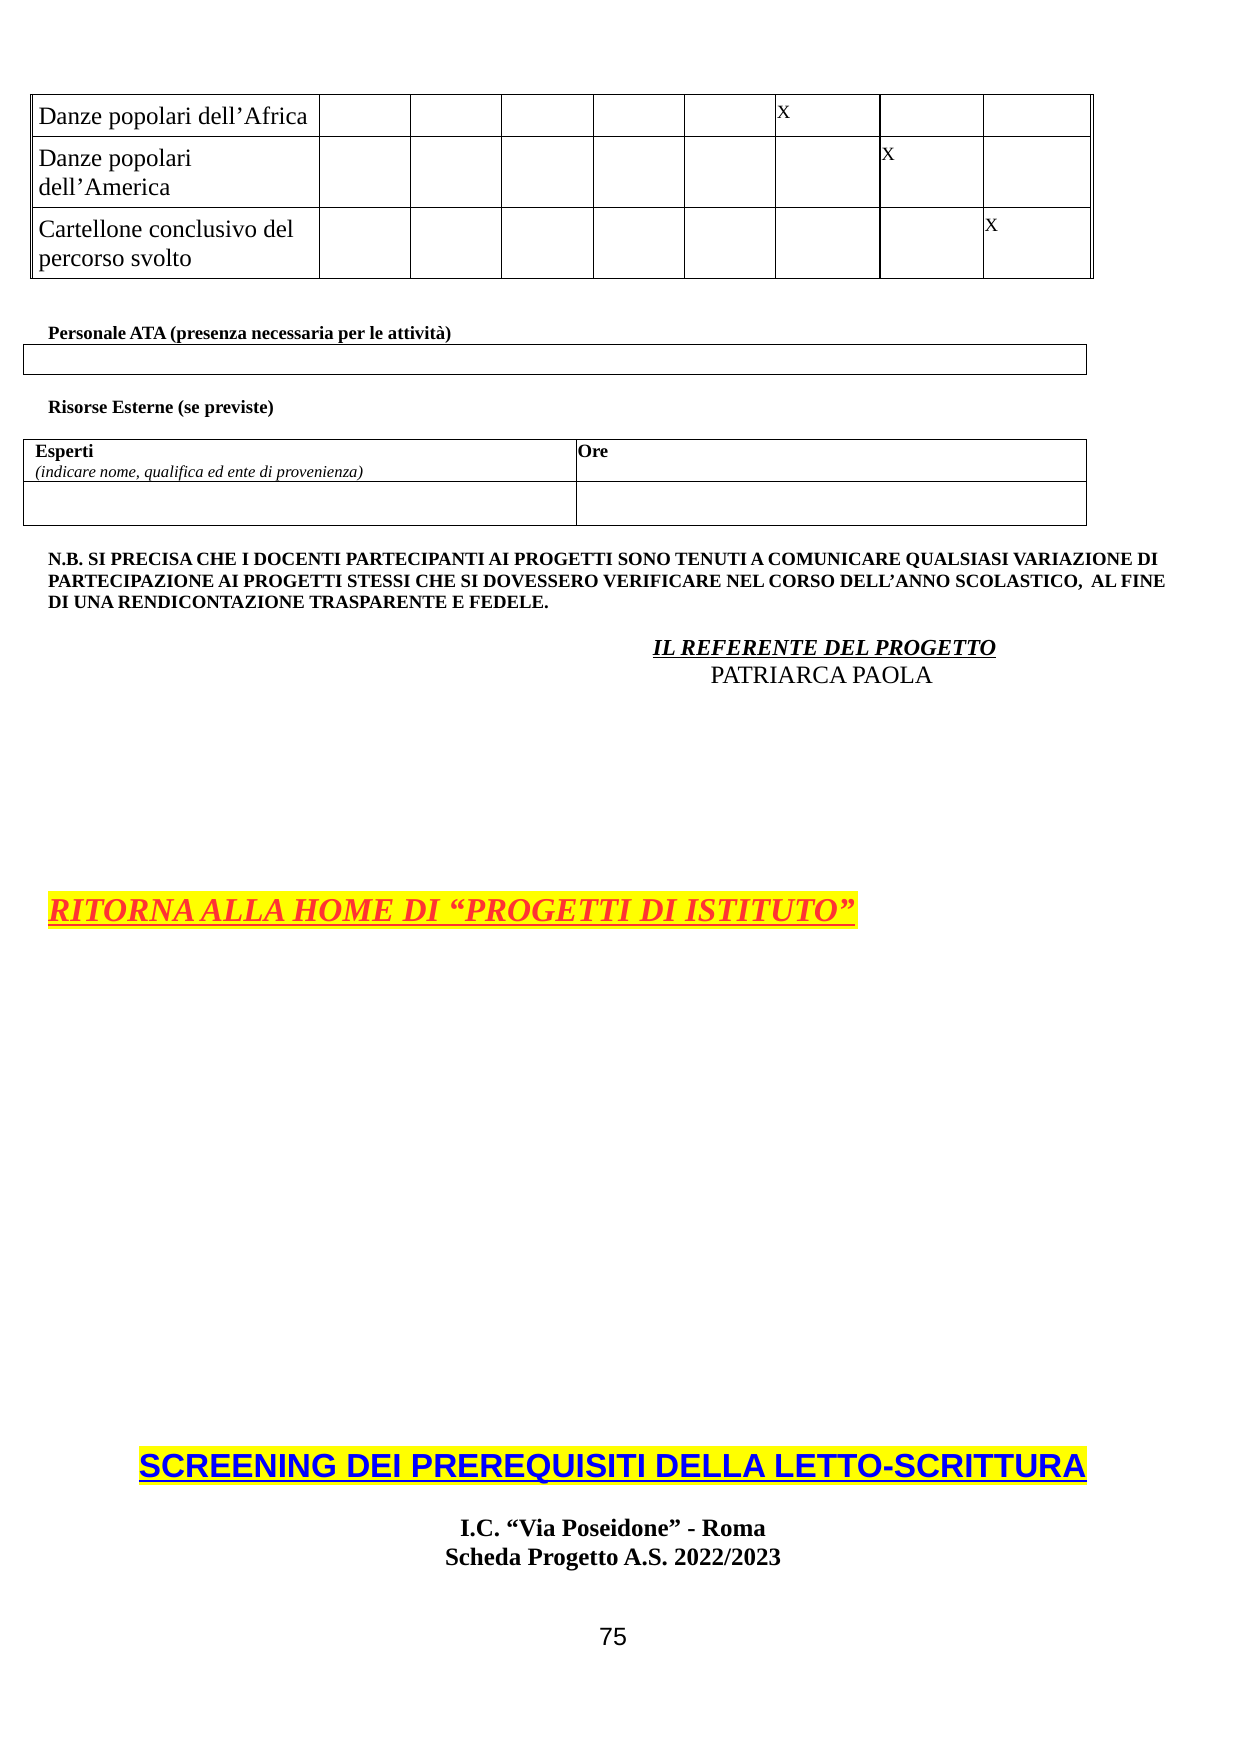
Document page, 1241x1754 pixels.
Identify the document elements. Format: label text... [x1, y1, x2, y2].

text PATRIARCA PAOLA [48, 661, 1178, 689]
text RITORNA ALLA HOME DI “PROGETTI DI ISTITUTO” [48, 891, 1178, 929]
table_cell Danze popolari dell’America [33, 137, 319, 207]
text Personale ATA (presenza necessaria per le attività) [48, 322, 1178, 344]
text Risorse Esterne (se previste) [48, 396, 1178, 418]
table_cell [594, 137, 684, 207]
table_cell [594, 95, 684, 136]
text I.C. “Via Poseidone” - Roma [48, 1513, 1178, 1542]
table_header [24, 345, 1086, 374]
table_cell [685, 95, 775, 136]
text IL REFERENTE DEL PROGETTO [48, 634, 1178, 661]
table_cell [685, 137, 775, 207]
table_cell X [881, 137, 983, 207]
table_cell [984, 95, 1090, 136]
table_cell [984, 137, 1090, 207]
table_cell [685, 208, 775, 278]
table_cell [881, 95, 983, 136]
table_cell Cartellone conclusivo del percorso svolto [33, 208, 319, 278]
table_cell [502, 208, 593, 278]
table_cell [776, 137, 879, 207]
table_cell [502, 137, 593, 207]
table_cell [320, 95, 410, 136]
table_cell [411, 95, 501, 136]
table_cell X [776, 95, 879, 136]
table_cell [24, 482, 576, 525]
table_cell [320, 208, 410, 278]
text N.B. SI PRECISA CHE I DOCENTI PARTECIPANTI AI PROGETTI SONO TENUTI A COMUNICARE QUALSIASI VARIAZIONE DI PARTECIPAZIONE AI PROGETTI STESSI CHE SI DOVESSERO VERIFICARE NEL CORSO DELL’ANNO SCOLASTICO, AL FINE DI UNA RENDICONTAZIONE TRASPARENTE E FEDELE. [48, 548, 1178, 613]
subtitle SCREENING DEI PREREQUISITI DELLA LETTO-SCRITTURA [48, 1446, 1178, 1485]
table_cell X [984, 208, 1090, 278]
table_cell [776, 208, 879, 278]
table_cell [320, 137, 410, 207]
table_cell [411, 137, 501, 207]
table_header Ore [577, 440, 1086, 481]
table_cell [881, 208, 983, 278]
text Scheda Progetto A.S. 2022/2023 [48, 1542, 1178, 1571]
table_cell [411, 208, 501, 278]
table_cell [594, 208, 684, 278]
table_header Esperti (indicare nome, qualifica ed ente di provenienza) [24, 440, 576, 481]
table_cell [502, 95, 593, 136]
table_cell [577, 482, 1086, 525]
table_cell Danze popolari dell’Africa [33, 95, 319, 136]
